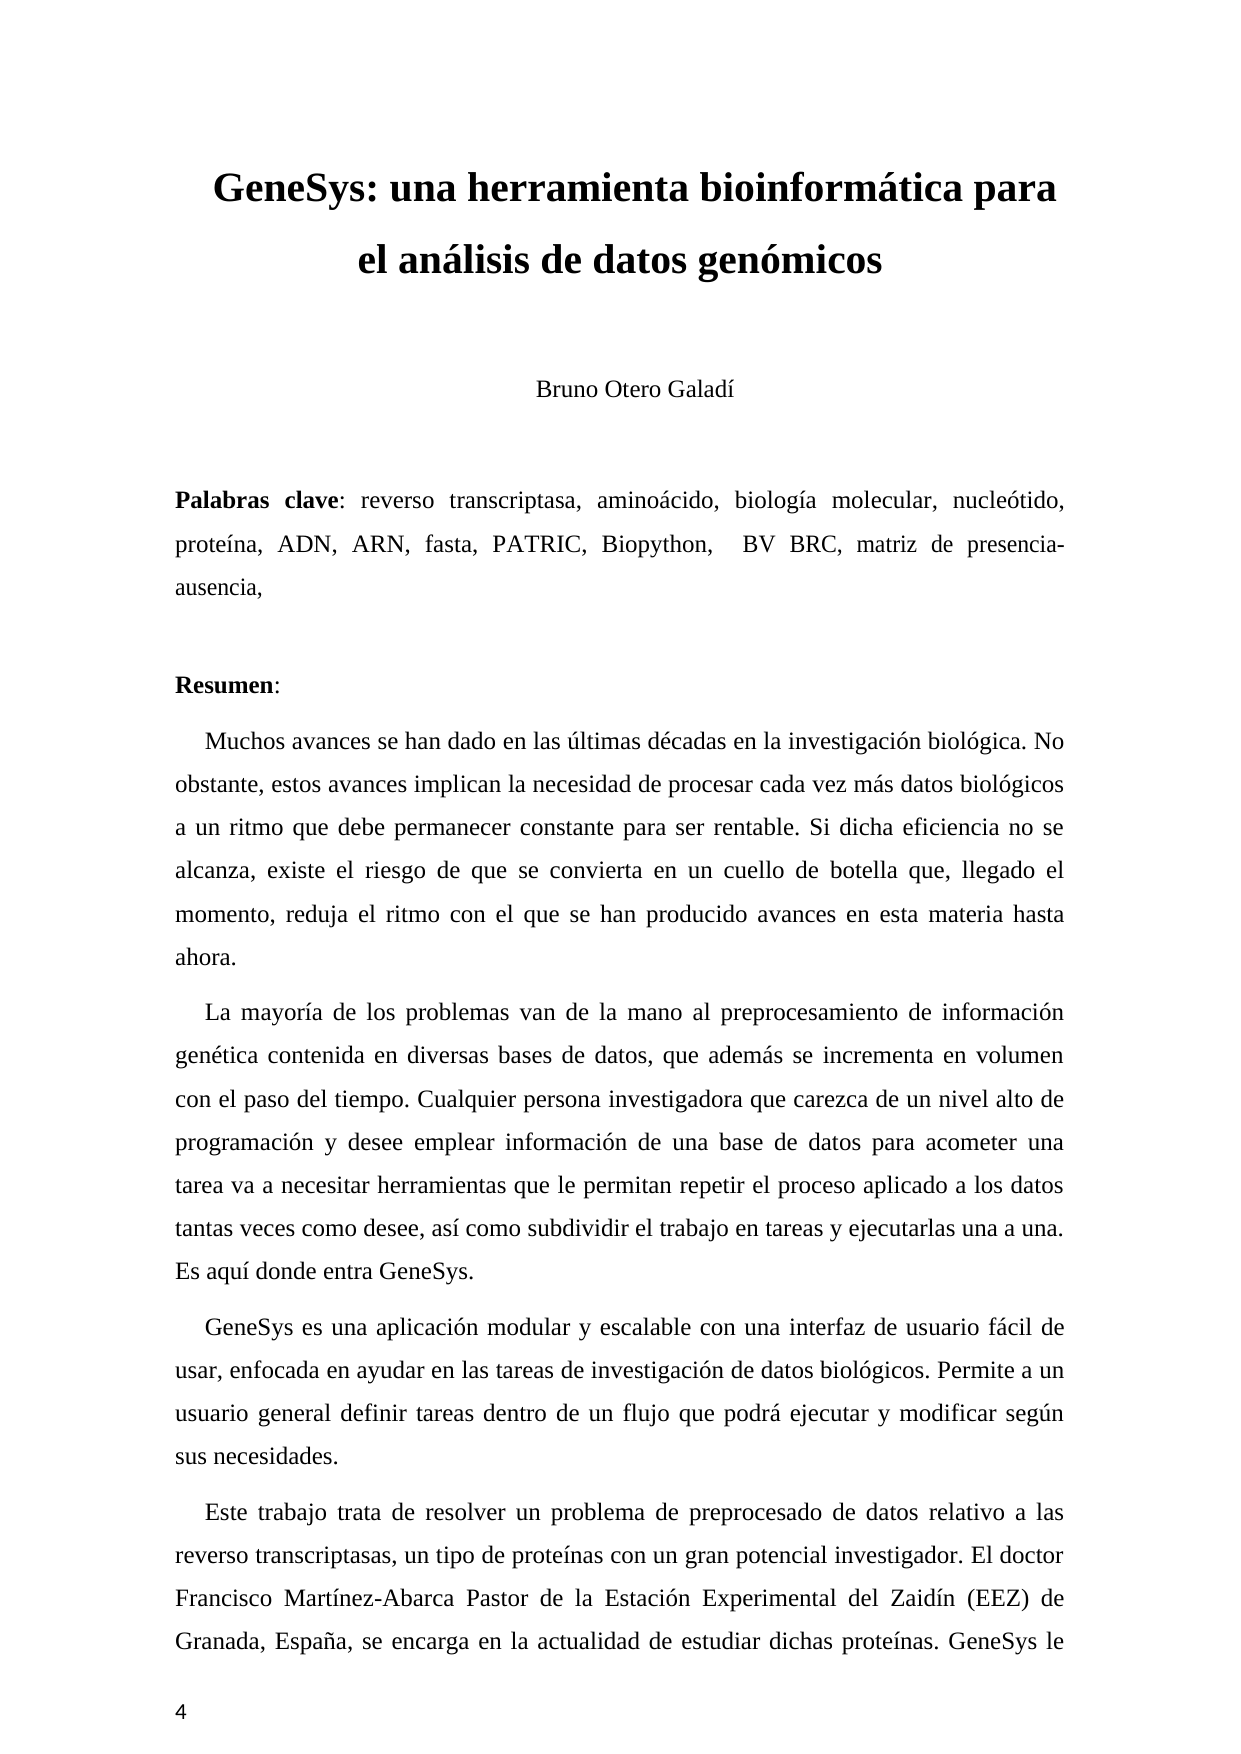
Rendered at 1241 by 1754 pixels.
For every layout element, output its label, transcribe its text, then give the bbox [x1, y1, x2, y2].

text GeneSys: una herramienta bioinformática para el análisis de datos genómicos [175, 162, 1065, 282]
text La mayoría de los problemas van de la mano al preprocesamiento de información genética contenida en diversas bases de datos, que además se incrementa en volumen con el paso del tiempo. Cualquier persona investigadora que carezca de un nivel alto de programación y desee emplear información de una base de datos para acometer una tarea va a necesitar herramientas que le permitan repetir el proceso aplicado a los datos tantas veces como desee, así como subdividir el trabajo en tareas y ejecutarlas una a una. Es aquí donde entra GeneSys. [175, 997, 1065, 1285]
text Bruno Otero Galadí [175, 374, 1065, 403]
text Muchos avances se han dado en las últimas décadas en la investigación biológica. No obstante, estos avances implican la necesidad de procesar cada vez más datos biológicos a un ritmo que debe permanecer constante para ser rentable. Si dicha eficiencia no se alcanza, existe el riesgo de que se convierta en un cuello de botella que, llegado el momento, reduja el ritmo con el que se han producido avances en esta materia hasta ahora. [175, 726, 1065, 971]
text GeneSys es una aplicación modular y escalable con una interfaz de usuario fácil de usar, enfocada en ayudar en las tareas de investigación de datos biológicos. Permite a un usuario general definir tareas dentro de un flujo que podrá ejecutar y modificar según sus necesidades. [175, 1312, 1065, 1470]
text Palabras clave: reverso transcriptasa, aminoácido, biología molecular, nucleótido, proteína, ADN, ARN, fasta, PATRIC, Biopython, BV BRC, matriz de presencia-ausencia, [175, 486, 1065, 601]
text Este trabajo trata de resolver un problema de preprocesado de datos relativo a las reverso transcriptasas, un tipo de proteínas con un gran potencial investigador. El doctor Francisco Martínez-Abarca Pastor de la Estación Experimental del Zaidín (EEZ) de Granada, España, se encarga en la actualidad de estudiar dichas proteínas. GeneSys le [175, 1497, 1065, 1655]
text Resumen: [175, 671, 1065, 699]
